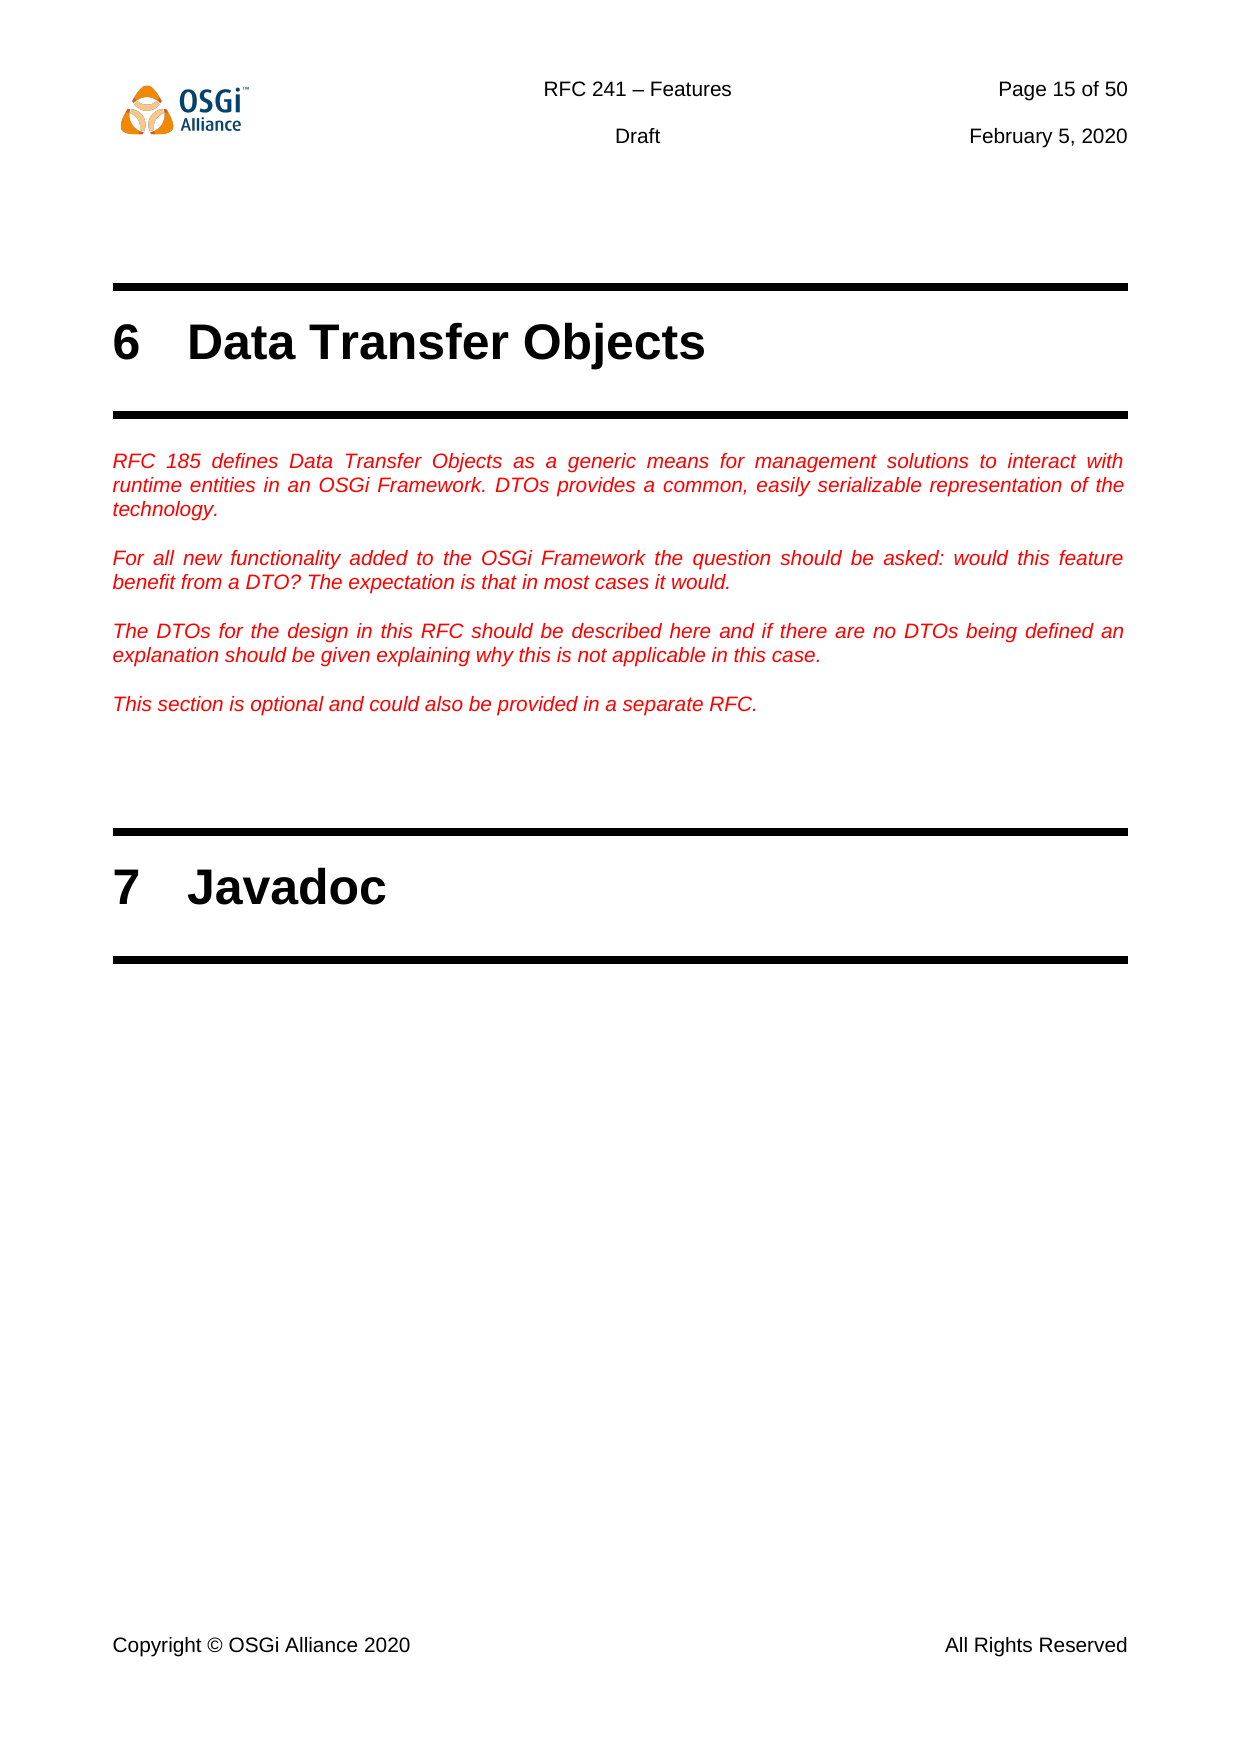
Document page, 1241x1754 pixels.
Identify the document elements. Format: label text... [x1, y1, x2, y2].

picture [113, 78, 257, 142]
text RFC 185 defines Data Transfer Objects as a generic means for management solutions to interact with runtime entities in an OSGi Framework. DTOs provides a common, easily serializable representation of the technology. [112, 449, 1128, 521]
subtitle Javadoc [112, 829, 1128, 964]
subtitle Data Transfer Objects [112, 284, 1128, 419]
text This section is optional and could also be provided in a separate RFC. [112, 691, 1128, 715]
text The DTOs for the design in this RFC should be described here and if there are no DTOs being defined an explanation should be given explaining why this is not applicable in this case. [112, 618, 1128, 666]
text For all new functionality added to the OSGi Framework the question should be asked: would this feature benefit from a DTO? The expectation is that in most cases it would. [112, 546, 1128, 593]
